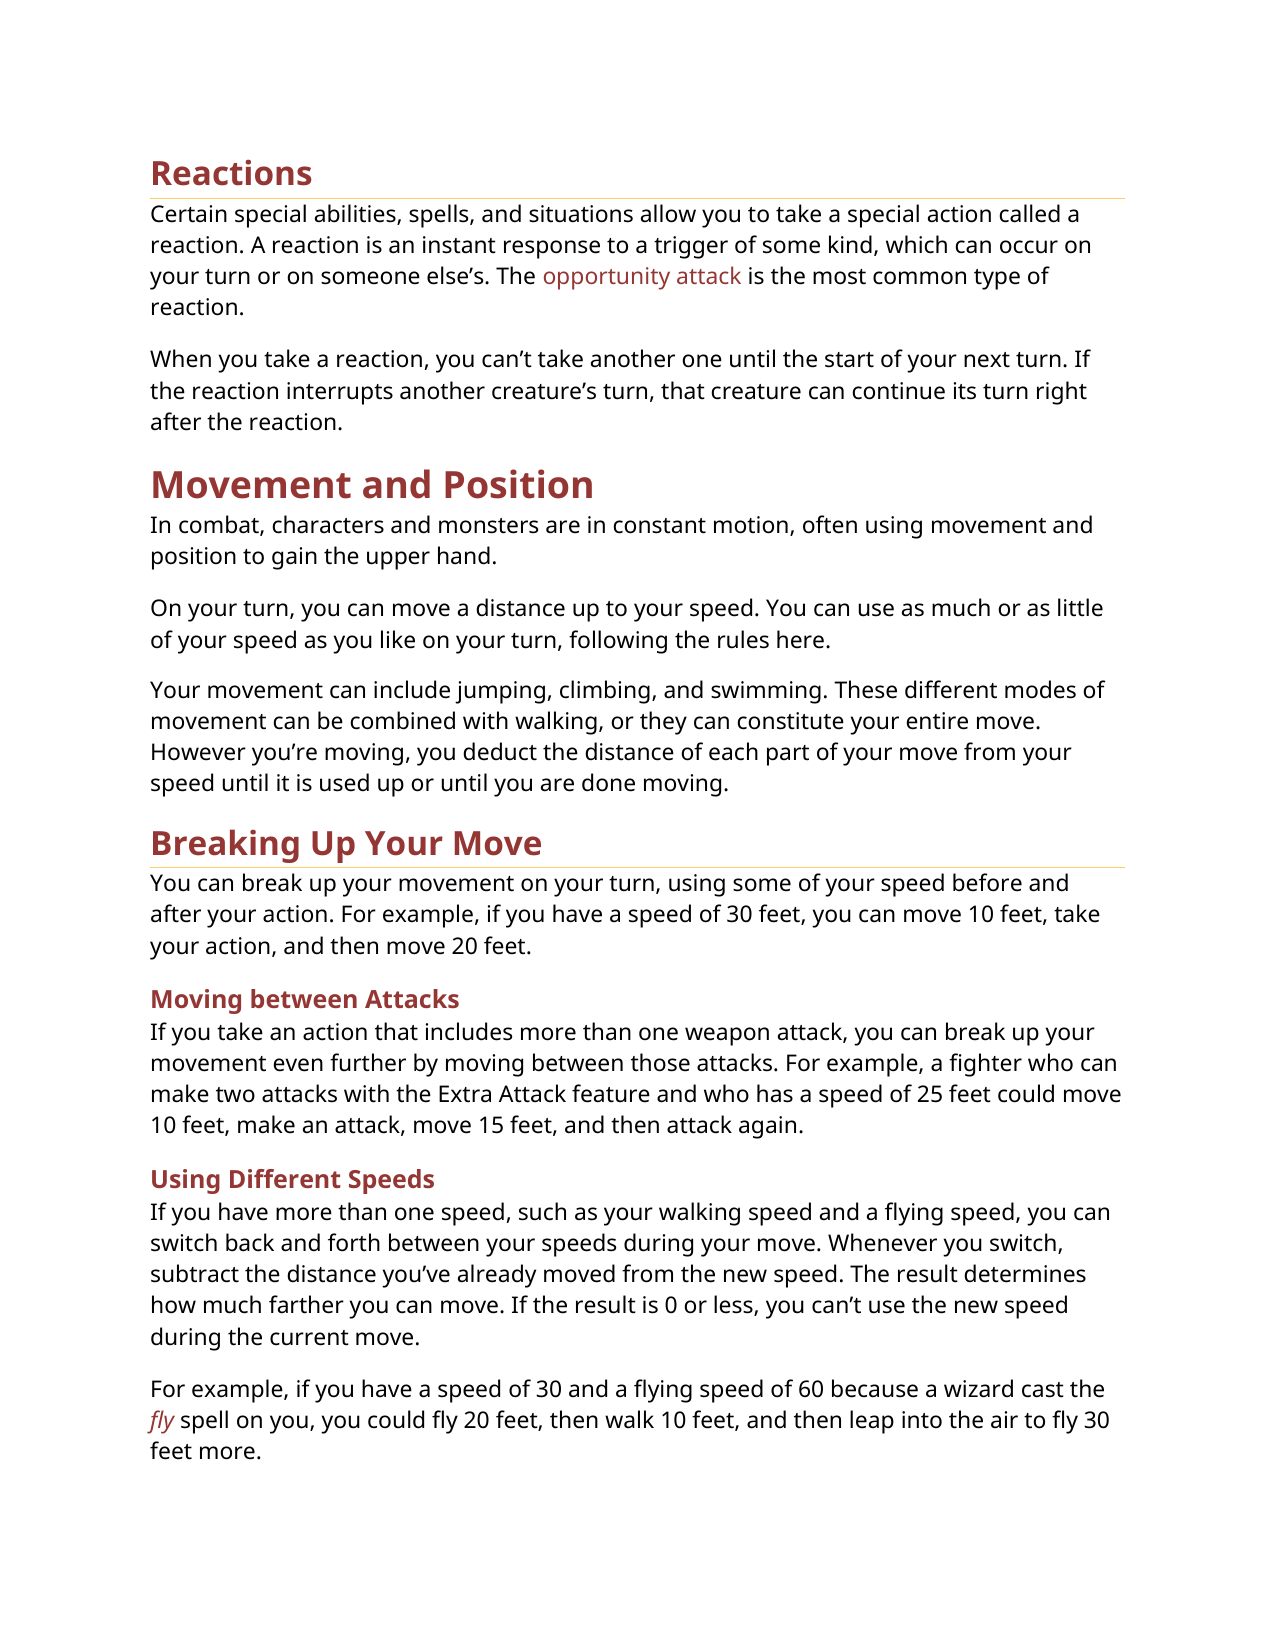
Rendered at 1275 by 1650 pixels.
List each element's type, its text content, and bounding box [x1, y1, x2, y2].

subtitle Reactions [150, 150, 1125, 198]
subtitle Breaking Up Your Move [150, 819, 1125, 867]
text If you take an action that includes more than one weapon attack, you can break up your movement even further by moving between those attacks. For example, a fighter who can make two attacks with the Extra Attack feature and who has a speed of 25 feet could move 10 feet, make an attack, move 15 feet, and then attack again. [150, 1016, 1125, 1141]
text Your movement can include jumping, climbing, and swimming. These different modes of movement can be combined with walking, or they can constitute your entire move. However you’re moving, you deduct the distance of each part of your move from your speed until it is used up or until you are done moving. [150, 674, 1125, 799]
subtitle Moving between Attacks [150, 982, 1125, 1016]
text You can break up your movement on your turn, using some of your speed before and after your action. For example, if you have a speed of 30 feet, you can move 10 feet, take your action, and then move 20 feet. [150, 868, 1125, 961]
text On your turn, you can move a distance up to your speed. You can use as much or as little of your speed as you like on your turn, following the rules here. [150, 592, 1125, 655]
text When you take a reaction, you can’t take another one until the start of your next turn. If the reaction interrupts another creature’s turn, that creature can continue its turn right after the reaction. [150, 343, 1125, 437]
text If you have more than one speed, such as your walking speed and a flying speed, you can switch back and forth between your speeds during your move. Whenever you switch, subtract the distance you’ve already moved from the new speed. The result determines how much farther you can move. If the result is 0 or less, you can’t use the new speed during the current move. [150, 1196, 1125, 1352]
text In combat, characters and monsters are in constant motion, often using movement and position to gain the upper hand. [150, 509, 1125, 572]
subtitle Using Different Speeds [150, 1162, 1125, 1196]
text Certain special abilities, spells, and situations allow you to take a special action called a reaction. A reaction is an instant response to a trigger of some kind, which can occur on your turn or on someone else’s. The opportunity attack is the most common type of reaction. [150, 199, 1125, 323]
subtitle Movement and Position [150, 458, 1125, 509]
text For example, if you have a speed of 30 and a flying speed of 60 because a wizard cast the fly spell on you, you could fly 20 feet, then walk 10 feet, and then leap into the air to fly 30 feet more. [150, 1373, 1125, 1466]
